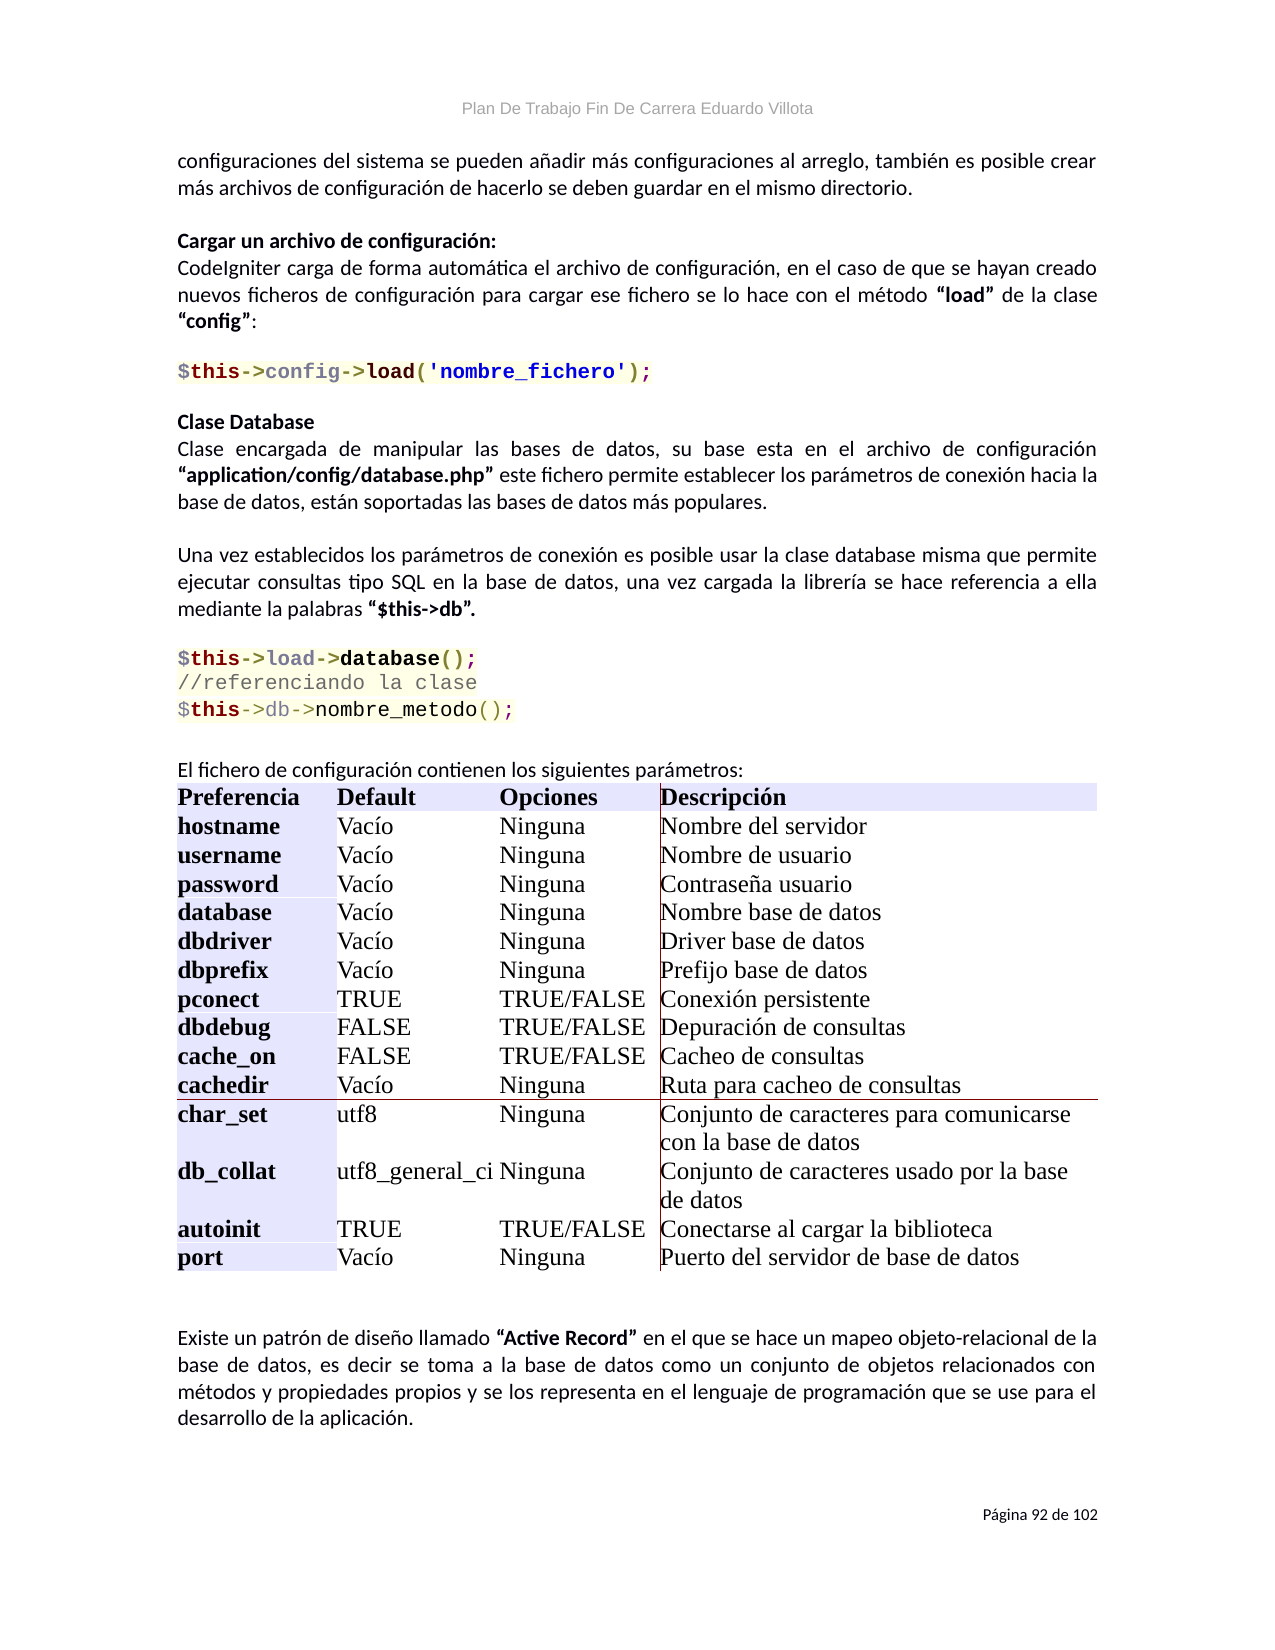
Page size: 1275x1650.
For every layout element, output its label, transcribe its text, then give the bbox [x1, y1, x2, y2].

table_cell FALSE [337, 1013, 499, 1041]
table_header Descripción [661, 783, 1097, 811]
table_cell Ninguna [499, 1156, 660, 1214]
table_cell Nombre del servidor [661, 811, 1097, 840]
text El fichero de configuración contienen los siguientes parámetros: [177, 756, 1098, 782]
table_cell dbdebug [177, 1013, 337, 1041]
table_cell Ninguna [499, 869, 660, 897]
table_cell Vacío [337, 955, 499, 984]
table_header Default [337, 783, 499, 811]
text //referenciando la clase [177, 672, 1098, 696]
table_cell cache_on [177, 1041, 337, 1070]
table_cell char_set [177, 1100, 337, 1156]
table_cell Ninguna [499, 955, 660, 984]
text Una vez establecidos los parámetros de conexión es posible usar la clase database misma que permite ejecutar consultas tipo SQL en la base de datos, una vez cargada la librería se hace referencia a ella mediante la palabras “$this->db”. [177, 542, 1098, 622]
table_cell cachedir [177, 1070, 337, 1099]
table_cell TRUE/FALSE [499, 1013, 660, 1041]
table_cell Ninguna [499, 898, 660, 926]
text $this->config->load('nombre_fichero'); [177, 361, 1098, 384]
table_cell port [177, 1243, 337, 1271]
text $this->db->nombre_metodo(); [177, 699, 1098, 723]
table_cell db_collat [177, 1156, 337, 1214]
table_cell TRUE/FALSE [499, 1041, 660, 1070]
table_cell TRUE/FALSE [499, 984, 660, 1012]
table_cell Vacío [337, 869, 499, 897]
table_cell utf8_general_ci [337, 1156, 499, 1214]
table_cell dbprefix [177, 955, 337, 984]
text Clase encargada de manipular las bases de datos, su base esta en el archivo de configuración “application/config/database.php” este fichero permite establecer los parámetros de conexión hacia la base de datos, están soportadas las bases de datos más populares. [177, 435, 1098, 515]
table_cell username [177, 840, 337, 869]
table_cell TRUE/FALSE [499, 1214, 660, 1242]
table_cell Depuración de consultas [661, 1013, 1097, 1041]
table_cell Vacío [337, 898, 499, 926]
table_cell Ninguna [499, 1243, 660, 1271]
text Existe un patrón de diseño llamado “Active Record” en el que se hace un mapeo objeto-relacional de la base de datos, es decir se toma a la base de datos como un conjunto de objetos relacionados con métodos y propiedades propios y se los representa en el lenguaje de programación que se use para el desarrollo de la aplicación. [177, 1324, 1098, 1431]
text $this->load->database(); [177, 648, 1098, 672]
table_cell Cacheo de consultas [661, 1041, 1097, 1070]
table_cell Vacío [337, 1243, 499, 1271]
table_cell Vacío [337, 811, 499, 840]
table_cell database [177, 898, 337, 926]
table_cell autoinit [177, 1214, 337, 1242]
table_cell Nombre de usuario [661, 840, 1097, 869]
table_cell utf8 [337, 1100, 499, 1156]
table_header Opciones [499, 783, 660, 811]
table_cell Conectarse al cargar la biblioteca [661, 1214, 1097, 1242]
table_cell Vacío [337, 926, 499, 955]
table_cell Puerto del servidor de base de datos [661, 1243, 1097, 1271]
table_cell hostname [177, 811, 337, 840]
table_cell Ninguna [499, 840, 660, 869]
table_cell dbdriver [177, 926, 337, 955]
table_cell Conexión persistente [661, 984, 1097, 1012]
text Clase Database [177, 408, 1098, 435]
table_cell Vacío [337, 840, 499, 869]
table_cell Contraseña usuario [661, 869, 1097, 897]
table_cell pconect [177, 984, 337, 1012]
table_cell Nombre base de datos [661, 898, 1097, 926]
table_cell Prefijo base de datos [661, 955, 1097, 984]
table_cell Driver base de datos [661, 926, 1097, 955]
table_cell Ninguna [499, 1070, 660, 1099]
text Cargar un archivo de configuración: [177, 228, 1098, 254]
table_cell FALSE [337, 1041, 499, 1070]
table_cell Ninguna [499, 926, 660, 955]
table_cell TRUE [337, 984, 499, 1012]
text configuraciones del sistema se pueden añadir más configuraciones al arreglo, también es posible crear más archivos de configuración de hacerlo se deben guardar en el mismo directorio. [177, 148, 1098, 201]
text CodeIgniter carga de forma automática el archivo de configuración, en el caso de que se hayan creado nuevos ficheros de configuración para cargar ese fichero se lo hace con el método “load” de la clase “config”: [177, 254, 1098, 334]
table_cell password [177, 869, 337, 897]
table_cell Conjunto de caracteres para comunicarse con la base de datos [661, 1100, 1097, 1156]
table_cell Ruta para cacheo de consultas [661, 1070, 1097, 1099]
table_cell Conjunto de caracteres usado por la base de datos [661, 1156, 1097, 1214]
table_header Preferencia [177, 783, 337, 811]
table_cell TRUE [337, 1214, 499, 1242]
table_cell Ninguna [499, 1100, 660, 1156]
table_cell Ninguna [499, 811, 660, 840]
table_cell Vacío [337, 1070, 499, 1099]
